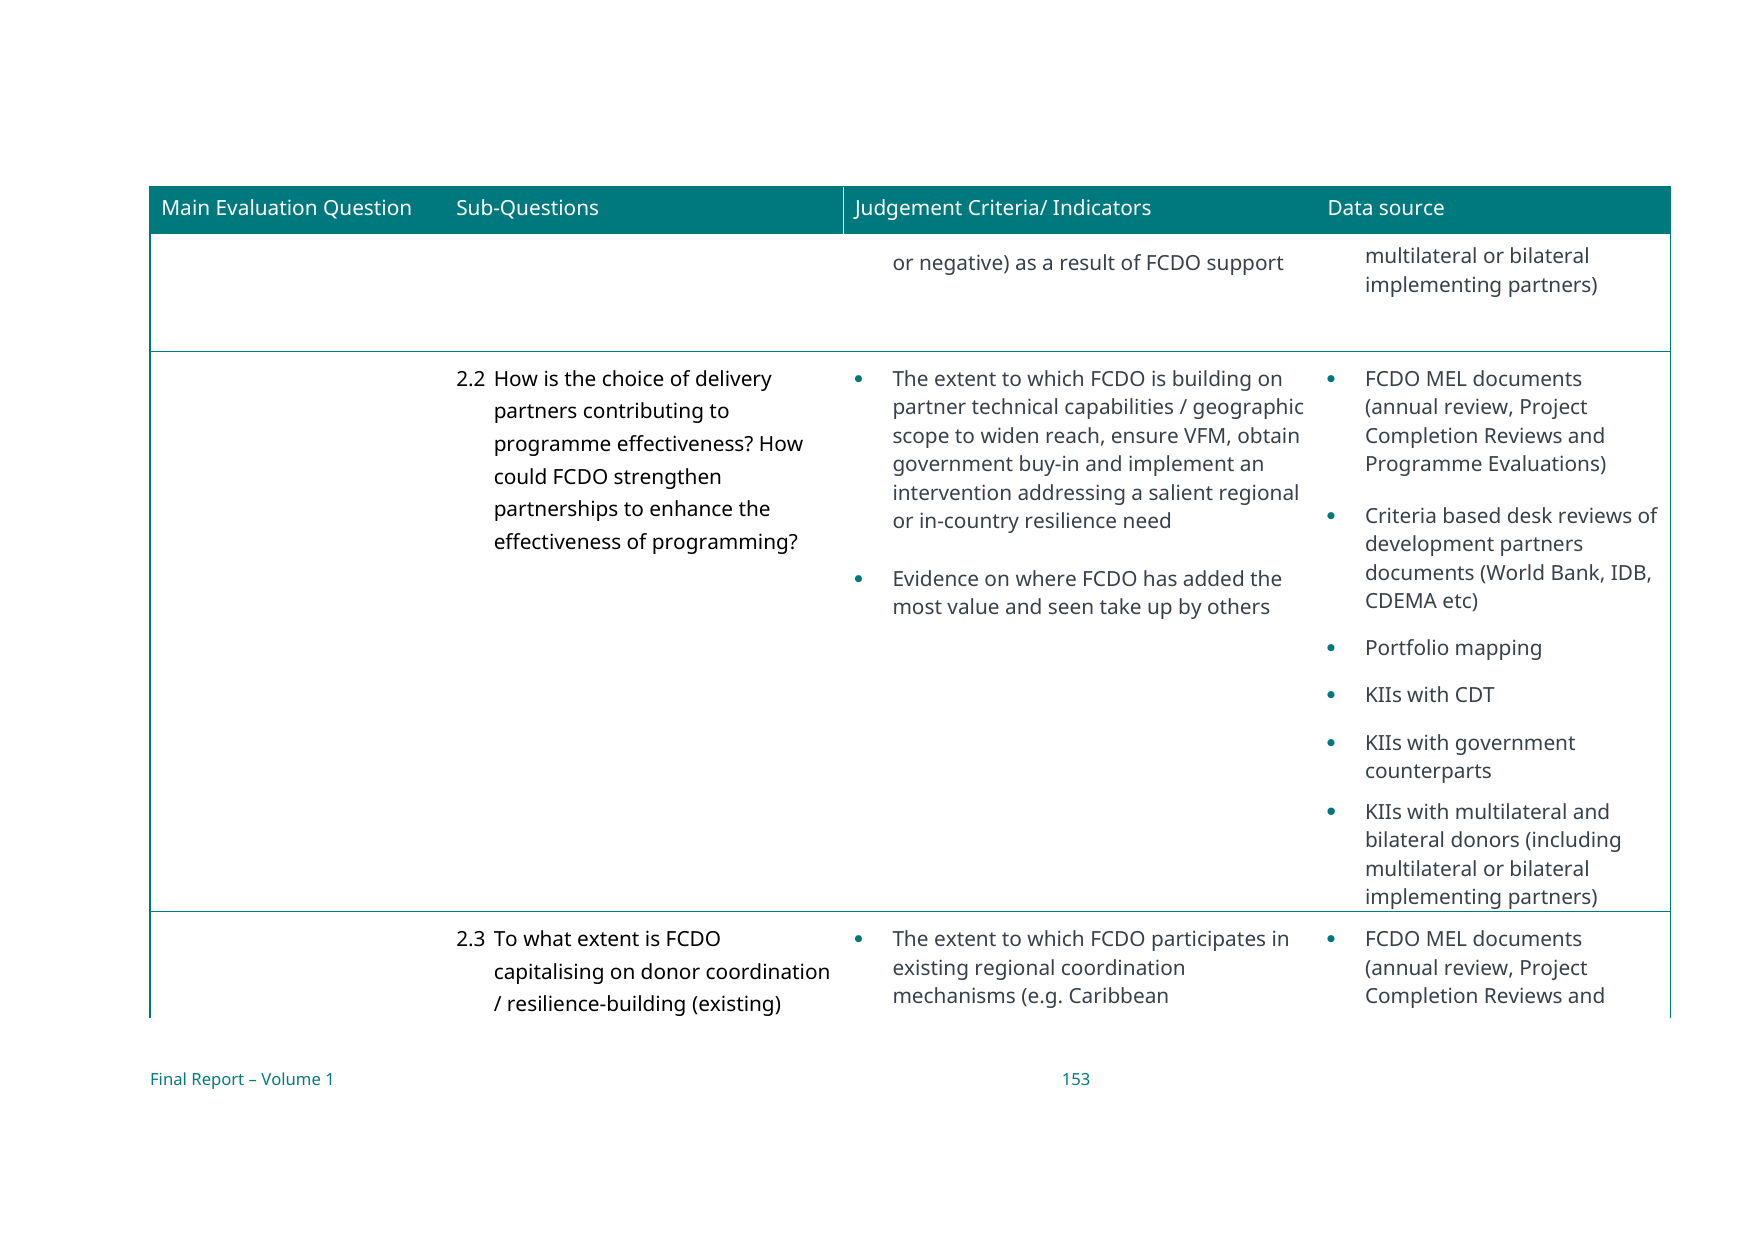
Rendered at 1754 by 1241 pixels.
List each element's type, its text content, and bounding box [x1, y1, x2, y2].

table_cell or negative) as a result of FCDO support [844, 234, 1316, 351]
table_cell FCDO MEL documents (annual review, Project Completion Reviews and Programme Evaluations) Criteria based desk reviews of development partners documents (World Bank, IDB, CDEMA etc) Portfolio mapping KIIs with CDT KIIs with government counterparts KIIs with multilateral and bilateral donors (including multilateral or bilateral implementing partners) [1316, 352, 1670, 911]
table_header Main Evaluation Question [151, 187, 445, 234]
table_cell [151, 352, 445, 911]
table_cell The extent to which FCDO is building on partner technical capabilities / geographic scope to widen reach, ensure VFM, obtain government buy-in and implement an intervention addressing a salient regional or in-country resilience need Evidence on where FCDO has added the most value and seen take up by others [844, 352, 1316, 911]
table_cell [445, 234, 843, 351]
table_header Judgement Criteria/ Indicators [844, 187, 1316, 234]
table_cell To what extent is FCDO capitalising on donor coordination / resilience-building (existing) [445, 912, 843, 1018]
table_cell multilateral or bilateral implementing partners) [1316, 234, 1670, 351]
table_header Data source [1316, 187, 1670, 234]
table_header Sub-Questions [445, 187, 843, 234]
table_cell The extent to which FCDO participates in existing regional coordination mechanisms (e.g. Caribbean [844, 912, 1316, 1018]
table_cell [151, 234, 445, 351]
table_cell FCDO MEL documents (annual review, Project Completion Reviews and [1316, 912, 1670, 1018]
table_cell How is the choice of delivery partners contributing to programme effectiveness? How could FCDO strengthen partnerships to enhance the effectiveness of programming? [445, 352, 843, 911]
table_cell [151, 912, 445, 1018]
